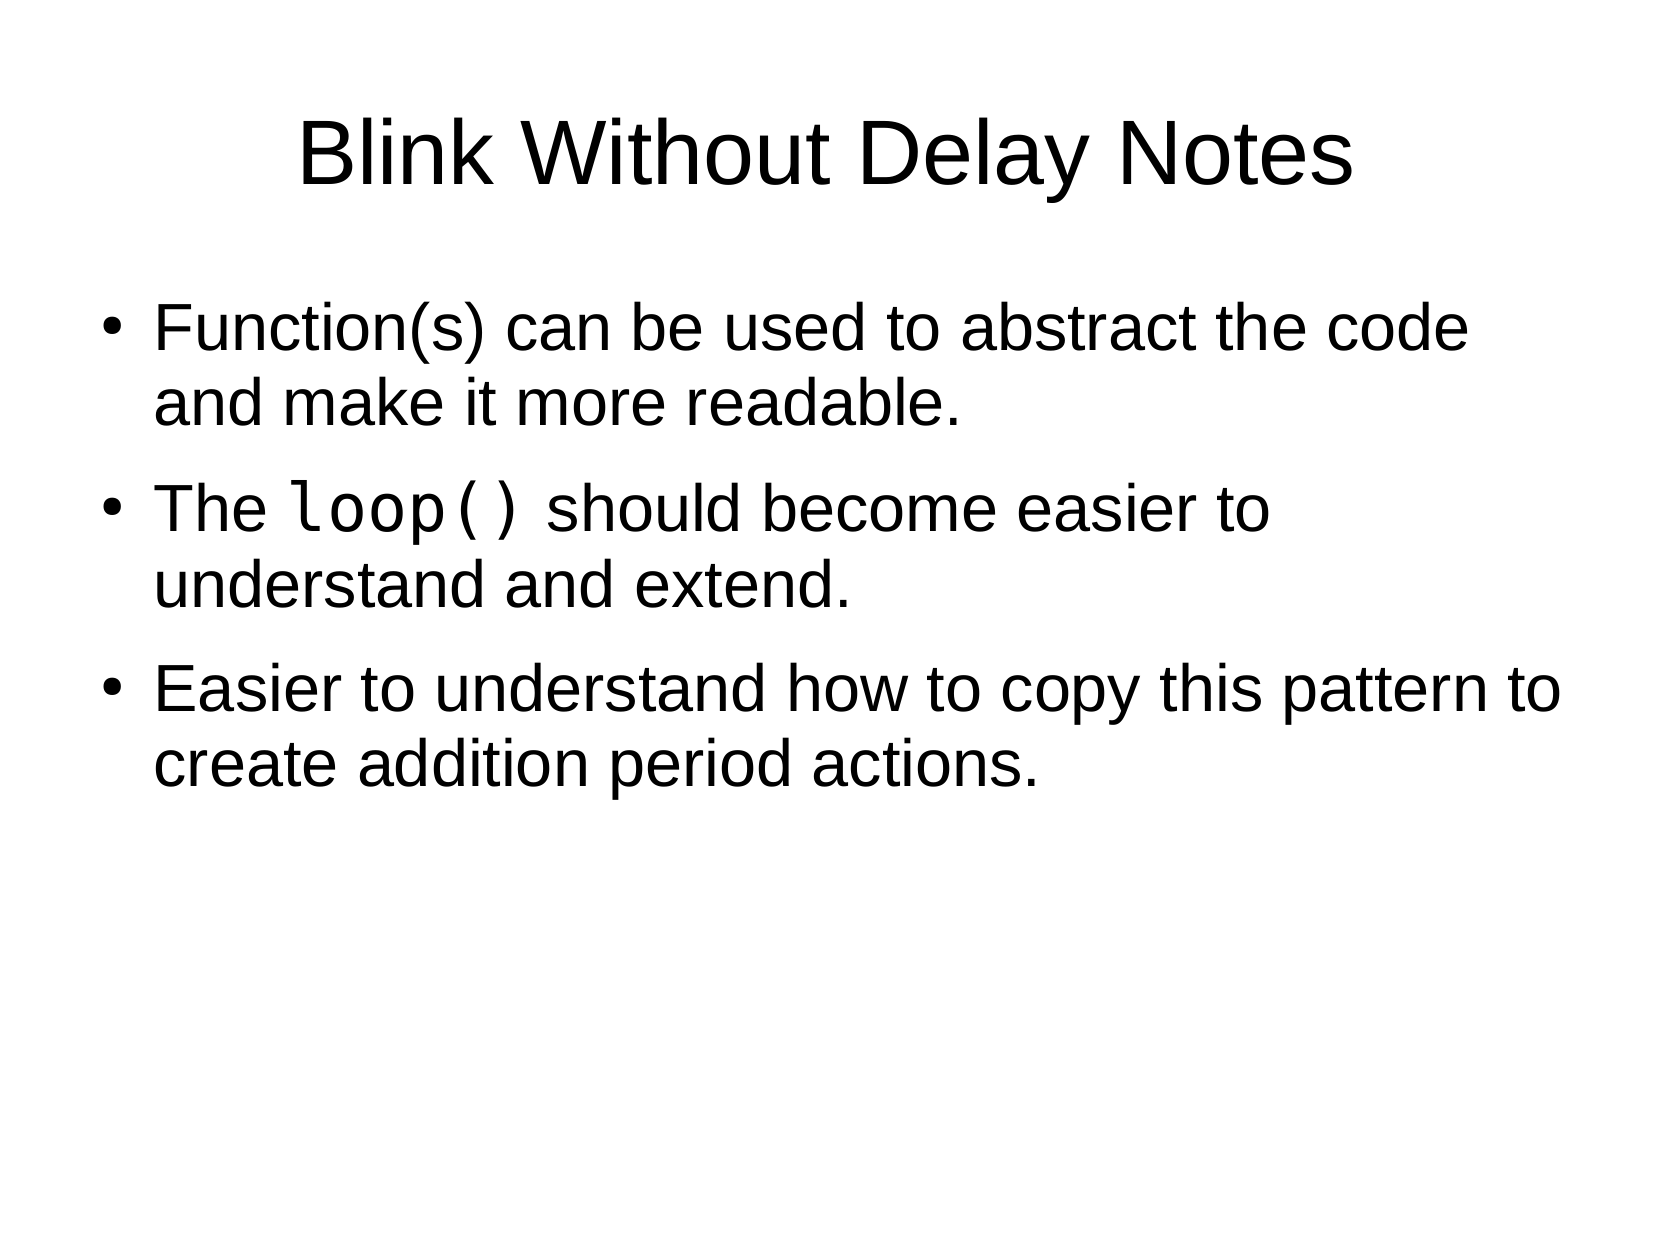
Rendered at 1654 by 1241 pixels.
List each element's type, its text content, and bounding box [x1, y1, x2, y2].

list Function(s) can be used to abstract the code and make it more readable. The loop() should become easier to understand and extend. Easier to understand how to copy this pattern to create addition period actions. [82, 290, 1571, 1186]
title Blink Without Delay Notes [82, 49, 1571, 257]
